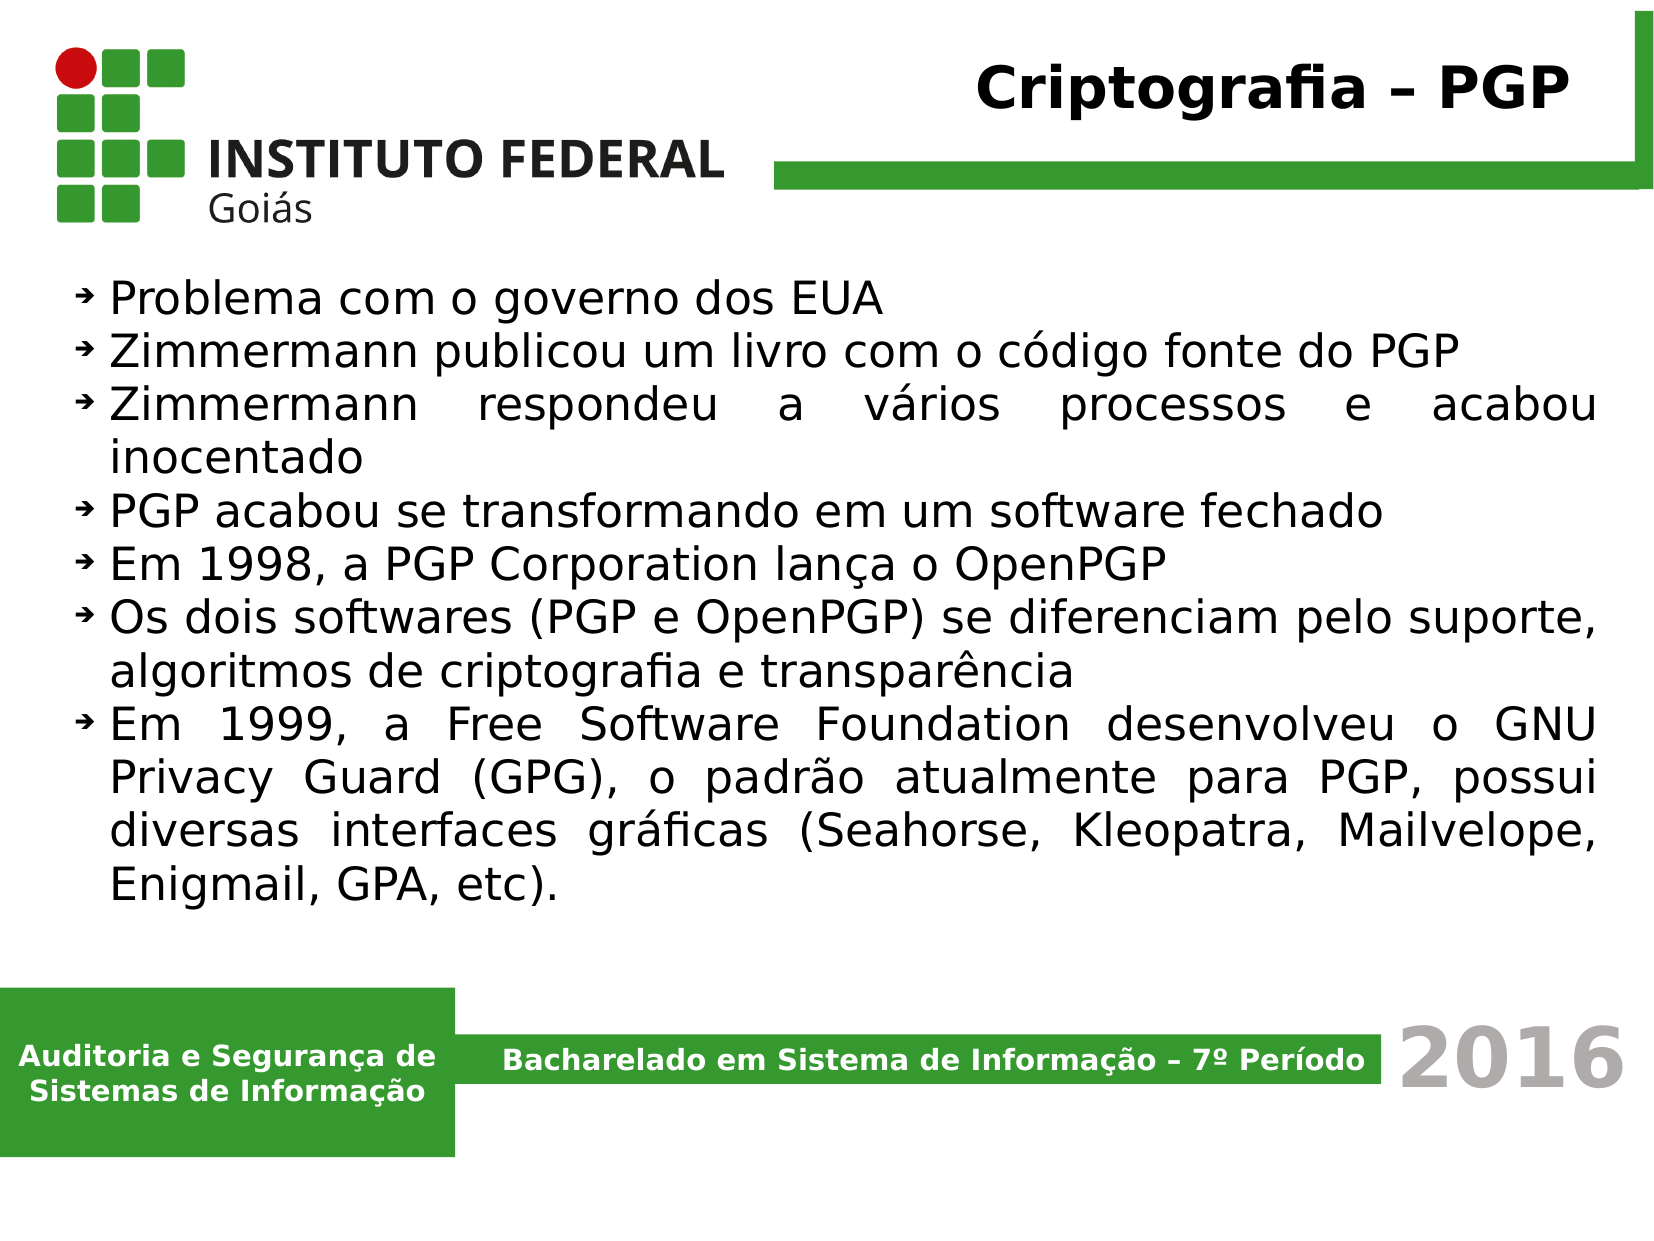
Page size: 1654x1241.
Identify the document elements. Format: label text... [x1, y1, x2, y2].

text_box Bacharelado em Sistema de Informação – 7º Período [441, 1034, 1382, 1084]
picture [5, 5, 774, 265]
text_box Auditoria e Segurança de Sistemas de Informação [0, 987, 456, 1158]
text_box [774, 10, 1654, 190]
text_box 2016 [1381, 996, 1648, 1147]
text_box Criptografia – PGP [836, 42, 1587, 138]
text_box Problema com o governo dos EUA Zimmermann publicou um livro com o código fonte do PGP Zimmermann respondeu a vários processos e acabou inocentado PGP acabou se transformando em um software fechado Em 1998, a PGP Corporation lança o OpenPGP Os dois softwares (PGP e OpenPGP) se diferenciam pelo suporte, algoritmos de criptografia e transparência Em 1999, a Free Software Foundation desenvolveu o GNU Privacy Guard (GPG), o padrão atualmente para PGP, possui diversas interfaces gráficas (Seahorse, Kleopatra, Mailvelope, Enigmail, GPA, etc). [59, 264, 1615, 997]
